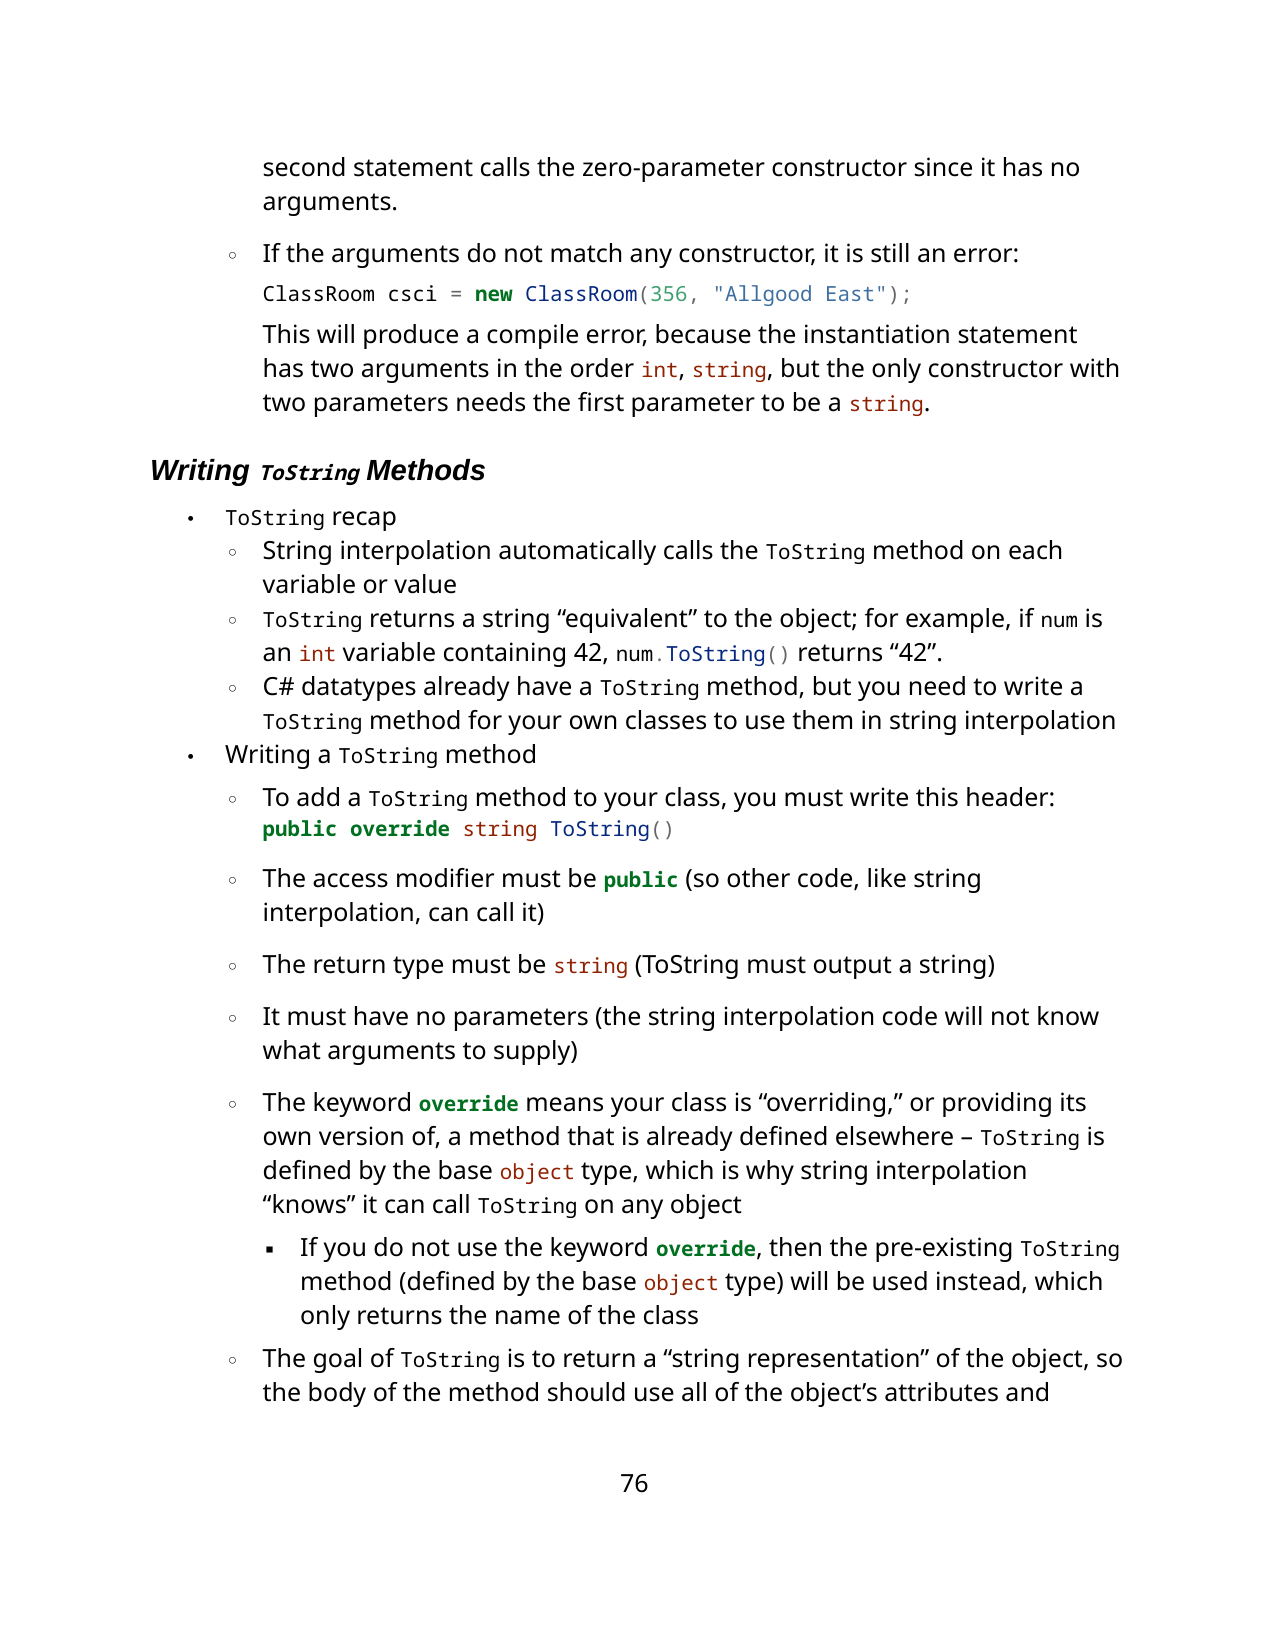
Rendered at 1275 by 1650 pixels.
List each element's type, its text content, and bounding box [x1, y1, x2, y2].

list It must have no parameters (the string interpolation code will not know what arguments to supply) [225, 998, 1125, 1067]
list If the arguments do not match any constructor, it is still an error: [225, 236, 1125, 270]
list The access modifier must be public (so other code, like string interpolation, can call it) [225, 861, 1125, 929]
list The goal of ToString is to return a “string representation” of the object, so the body of the method should use all of the object’s attributes and [225, 1341, 1125, 1409]
list ClassRoom csci = new ClassRoom(356, "Allgood East"); [225, 279, 1125, 307]
list C# datatypes already have a ToString method, but you need to write a ToString method for your own classes to use them in string interpolation [225, 669, 1125, 737]
list second statement calls the zero-parameter constructor since it has no arguments. [225, 150, 1125, 218]
list The return type must be string (ToString must output a string) [225, 947, 1125, 981]
list To add a ToString method to your class, you must write this header: public override string ToString() [225, 780, 1125, 843]
list ToString returns a string “equivalent” to the object; for example, if num is an int variable containing 42, num.ToString() returns “42”. [225, 601, 1125, 669]
list String interpolation automatically calls the ToString method on each variable or value [225, 533, 1125, 601]
list Writing a ToString method [187, 737, 1125, 771]
list If you do not use the keyword override, then the pre-existing ToString method (defined by the base object type) will be used instead, which only returns the name of the class [262, 1230, 1125, 1332]
list This will produce a compile error, because the instantiation statement has two arguments in the order int, string, but the only constructor with two parameters needs the first parameter to be a string. [225, 316, 1125, 419]
list The keyword override means your class is “overriding,” or providing its own version of, a method that is already defined elsewhere – ToString is defined by the base object type, which is why string interpolation “knows” it can call ToString on any object [225, 1084, 1125, 1221]
subtitle Writing ToString Methods [150, 453, 1125, 486]
list ToString recap [187, 499, 1125, 533]
